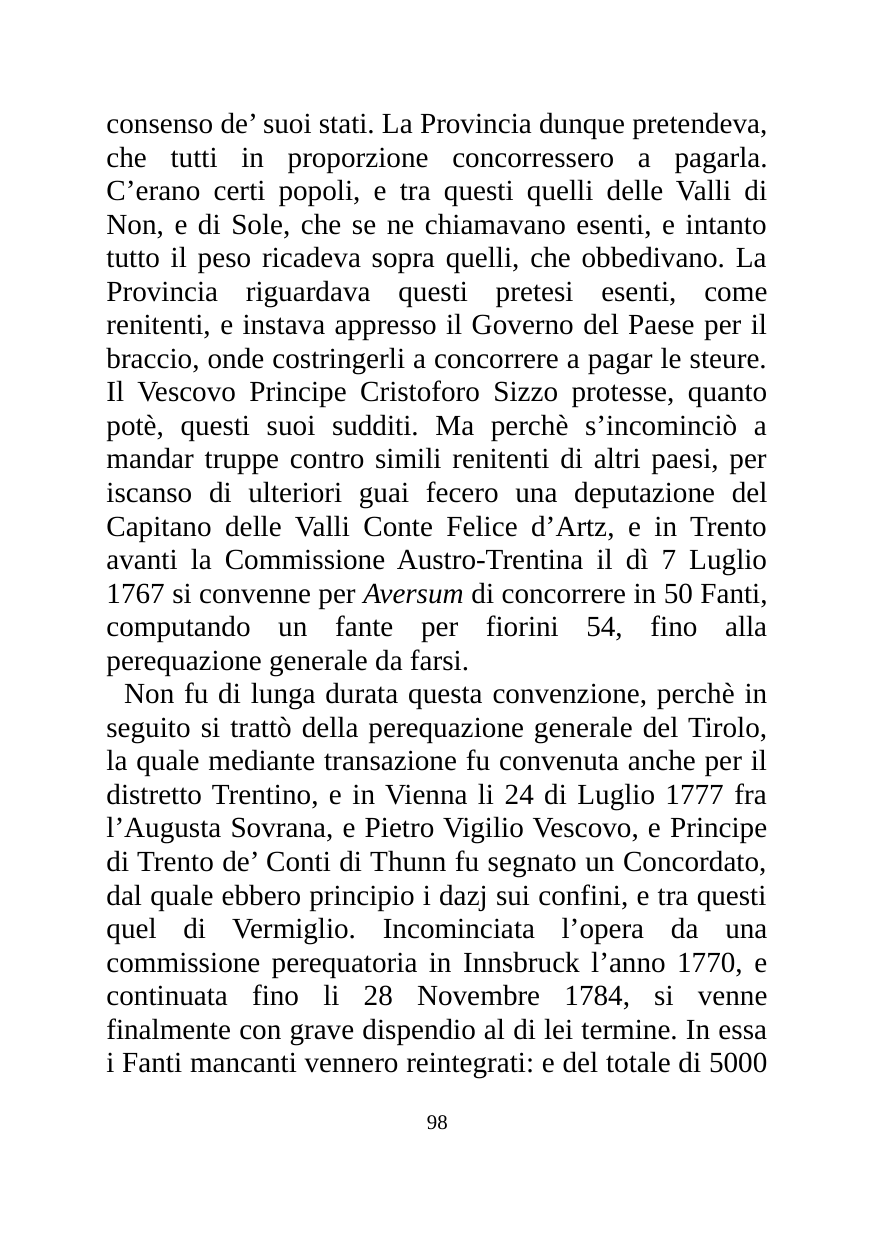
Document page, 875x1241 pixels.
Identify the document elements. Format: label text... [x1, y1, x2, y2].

text consenso de’ suoi stati. La Provincia dunque pretendeva, che tutti in proporzione concorressero a pagarla. C’erano certi popoli, e tra questi quelli delle Valli di Non, e di Sole, che se ne chiamavano esenti, e intanto tutto il peso ricadeva sopra quelli, che obbedivano. La Provincia riguardava questi pretesi esenti, come renitenti, e instava appresso il Governo del Paese per il braccio, onde costringerli a concorrere a pagar le steure. Il Vescovo Principe Cristoforo Sizzo protesse, quanto potè, questi suoi sudditi. Ma perchè s’incominciò a mandar truppe contro simili renitenti di altri paesi, per iscanso di ulteriori guai fecero una deputazione del Capitano delle Valli Conte Felice d’Artz, e in Trento avanti la Commissione Austro-Trentina il dì 7 Luglio 1767 si convenne per Aversum di concorrere in 50 Fanti, computando un fante per fiorini 54, fino alla perequazione generale da farsi. [106, 106, 768, 676]
text Non fu di lunga durata questa convenzione, perchè in seguito si trattò della perequazione generale del Tirolo, la quale mediante transazione fu convenuta anche per il distretto Trentino, e in Vienna li 24 di Luglio 1777 fra l’Augusta Sovrana, e Pietro Vigilio Vescovo, e Principe di Trento de’ Conti di Thunn fu segnato un Concordato, dal quale ebbero principio i dazj sui confini, e tra questi quel di Vermiglio. Incominciata l’opera da una commissione perequatoria in Innsbruck l’anno 1770, e continuata fino li 28 Novembre 1784, si venne finalmente con grave dispendio al di lei termine. In essa i Fanti mancanti vennero reintegrati: e del totale di 5000 [106, 676, 768, 1079]
